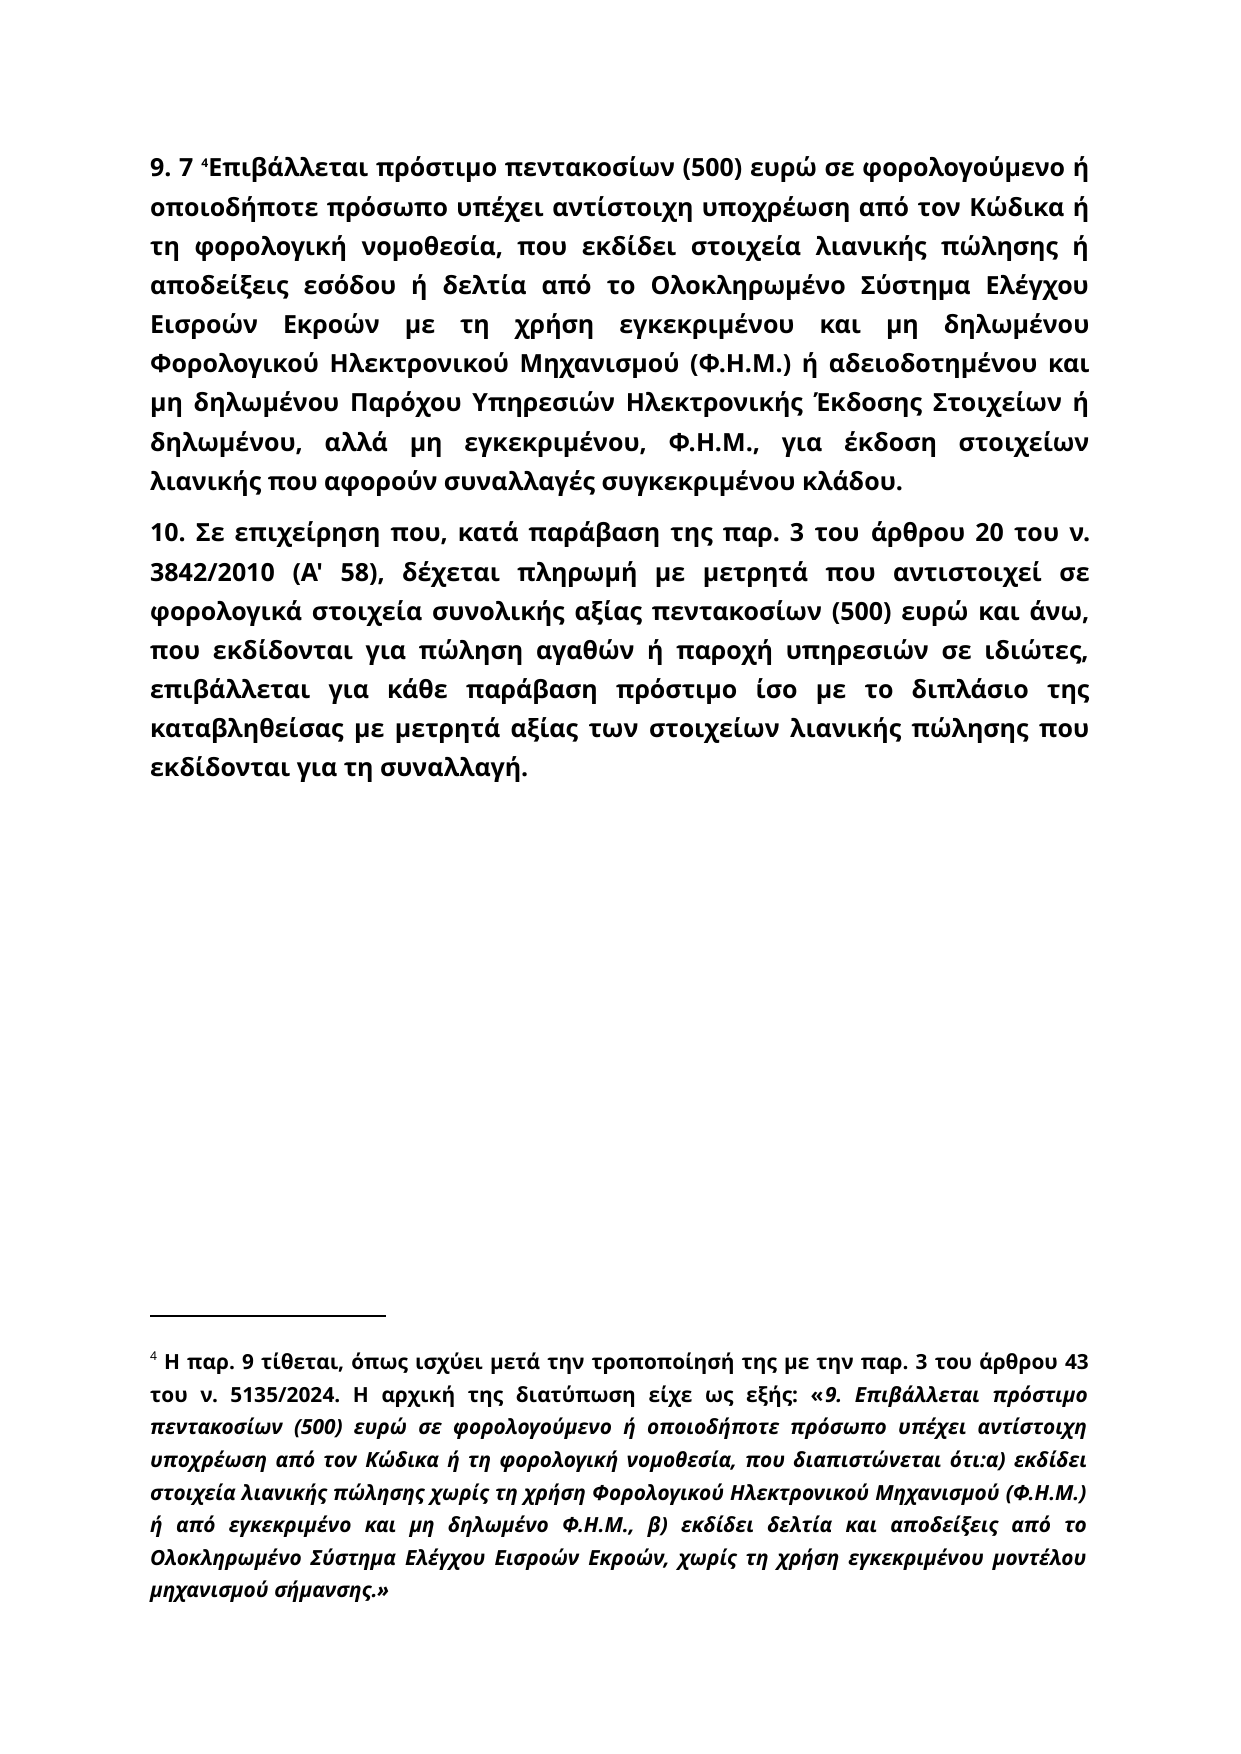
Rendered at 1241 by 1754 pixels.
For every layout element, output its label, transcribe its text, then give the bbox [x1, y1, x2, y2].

text 9. 7 Επιβάλλεται πρόστιμο πεντακοσίων (500) ευρώ σε φορολογούμενο ή οποιοδήποτε πρόσωπο υπέχει αντίστοιχη υποχρέωση από τον Κώδικα ή τη φορολογική νομοθεσία, που εκδίδει στοιχεία λιανικής πώλησης ή αποδείξεις εσόδου ή δελτία από το Ολοκληρωμένο Σύστημα Ελέγχου Εισροών Εκροών με τη χρήση εγκεκριμένου και μη δηλωμένου Φορολογικού Ηλεκτρονικού Μηχανισμού (Φ.Η.Μ.) ή αδειοδοτημένου και μη δηλωμένου Παρόχου Υπηρεσιών Ηλεκτρονικής Έκδοσης Στοιχείων ή δηλωμένου, αλλά μη εγκεκριμένου, Φ.Η.Μ., για έκδοση στοιχείων λιανικής που αφορούν συναλλαγές συγκεκριμένου κλάδου. [150, 150, 1090, 497]
text Η παρ. 9 τίθεται, όπως ισχύει μετά την τροποποίησή της με την παρ. 3 του άρθρου 43 του ν. 5135/2024. Η αρχική της διατύπωση είχε ως εξής: «9. Επιβάλλεται πρόστιμο πεντακοσίων (500) ευρώ σε φορολογούμενο ή οποιοδήποτε πρόσωπο υπέχει αντίστοιχη υποχρέωση από τον Κώδικα ή τη φορολογική νομοθεσία, που διαπιστώνεται ότι:α) εκδίδει στοιχεία λιανικής πώλησης χωρίς τη χρήση Φορολογικού Ηλεκτρονικού Μηχανισμού (Φ.Η.Μ.) ή από εγκεκριμένο και μη δηλωμένο Φ.Η.Μ., β) εκδίδει δελτία και αποδείξεις από το Ολοκληρωμένο Σύστημα Ελέγχου Εισροών Εκροών, χωρίς τη χρήση εγκεκριμένου μοντέλου μηχανισμού σήμανσης.» [150, 1347, 1090, 1604]
text 10. Σε επιχείρηση που, κατά παράβαση της παρ. 3 του άρθρου 20 του ν. 3842/2010 (Α' 58), δέχεται πληρωμή με μετρητά που αντιστοιχεί σε φορολογικά στοιχεία συνολικής αξίας πεντακοσίων (500) ευρώ και άνω, που εκδίδονται για πώληση αγαθών ή παροχή υπηρεσιών σε ιδιώτες, επιβάλλεται για κάθε παράβαση πρόστιμο ίσο με το διπλάσιο της καταβληθείσας με μετρητά αξίας των στοιχείων λιανικής πώλησης που εκδίδονται για τη συναλλαγή. [150, 515, 1090, 784]
